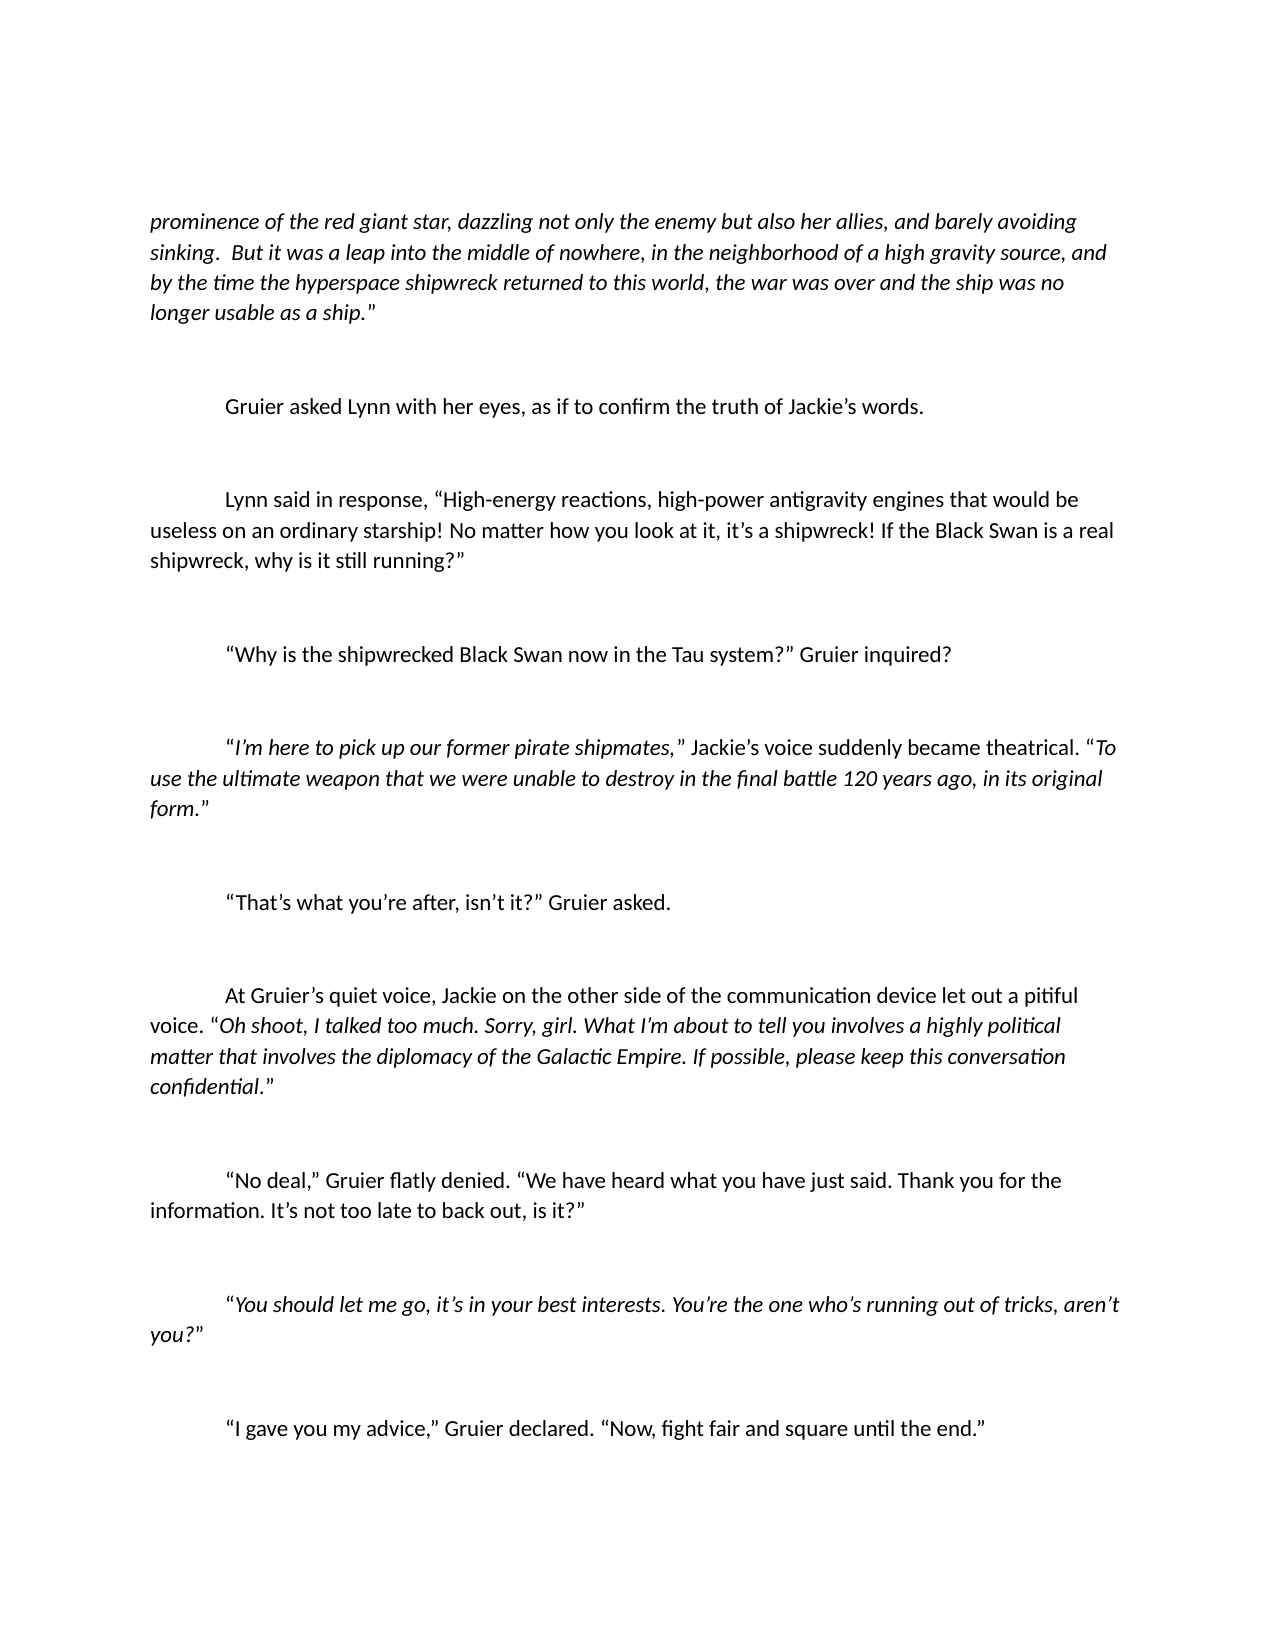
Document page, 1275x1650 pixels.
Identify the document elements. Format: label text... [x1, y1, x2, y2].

text Lynn said in response, “High-energy reactions, high-power antigravity engines that would be useless on an ordinary starship! No matter how you look at it, it’s a shipwreck! If the Black Swan is a real shipwreck, why is it still running?” [150, 486, 1125, 574]
text “I gave you my advice,” Gruier declared. “Now, fight fair and square until the end.” [150, 1414, 1125, 1442]
text At Gruier’s quiet voice, Jackie on the other side of the communication device let out a pitiful voice. “Oh shoot, I talked too much. Sorry, girl. What I’m about to tell you involves a highly political matter that involves the diplomacy of the Galactic Empire. If possible, please keep this conversation confidential.” [150, 981, 1125, 1100]
text Gruier asked Lynn with her eyes, as if to confirm the truth of Jackie’s words. [150, 392, 1125, 420]
text “No deal,” Gruier flatly denied. “We have heard what you have just said. Thank you for the information. It’s not too late to back out, is it?” [150, 1166, 1125, 1224]
text “Why is the shipwrecked Black Swan now in the Tau system?” Gruier inquired? [150, 640, 1125, 668]
text “I’m here to pick up our former pirate shipmates,” Jackie’s voice suddenly became theatrical. “To use the ultimate weapon that we were unable to destroy in the final battle 120 years ago, in its original form.” [150, 733, 1125, 822]
text “That’s what you’re after, isn’t it?” Gruier asked. [150, 888, 1125, 916]
text “You should let me go, it’s in your best interests. You’re the one who’s running out of tricks, aren’t you?” [150, 1290, 1125, 1348]
text prominence of the red giant star, dazzling not only the enemy but also her allies, and barely avoiding sinking. But it was a leap into the middle of nowhere, in the neighborhood of a high gravity source, and by the time the hyperspace shipwreck returned to this world, the war was over and the ship was no longer usable as a ship.” [150, 207, 1125, 326]
